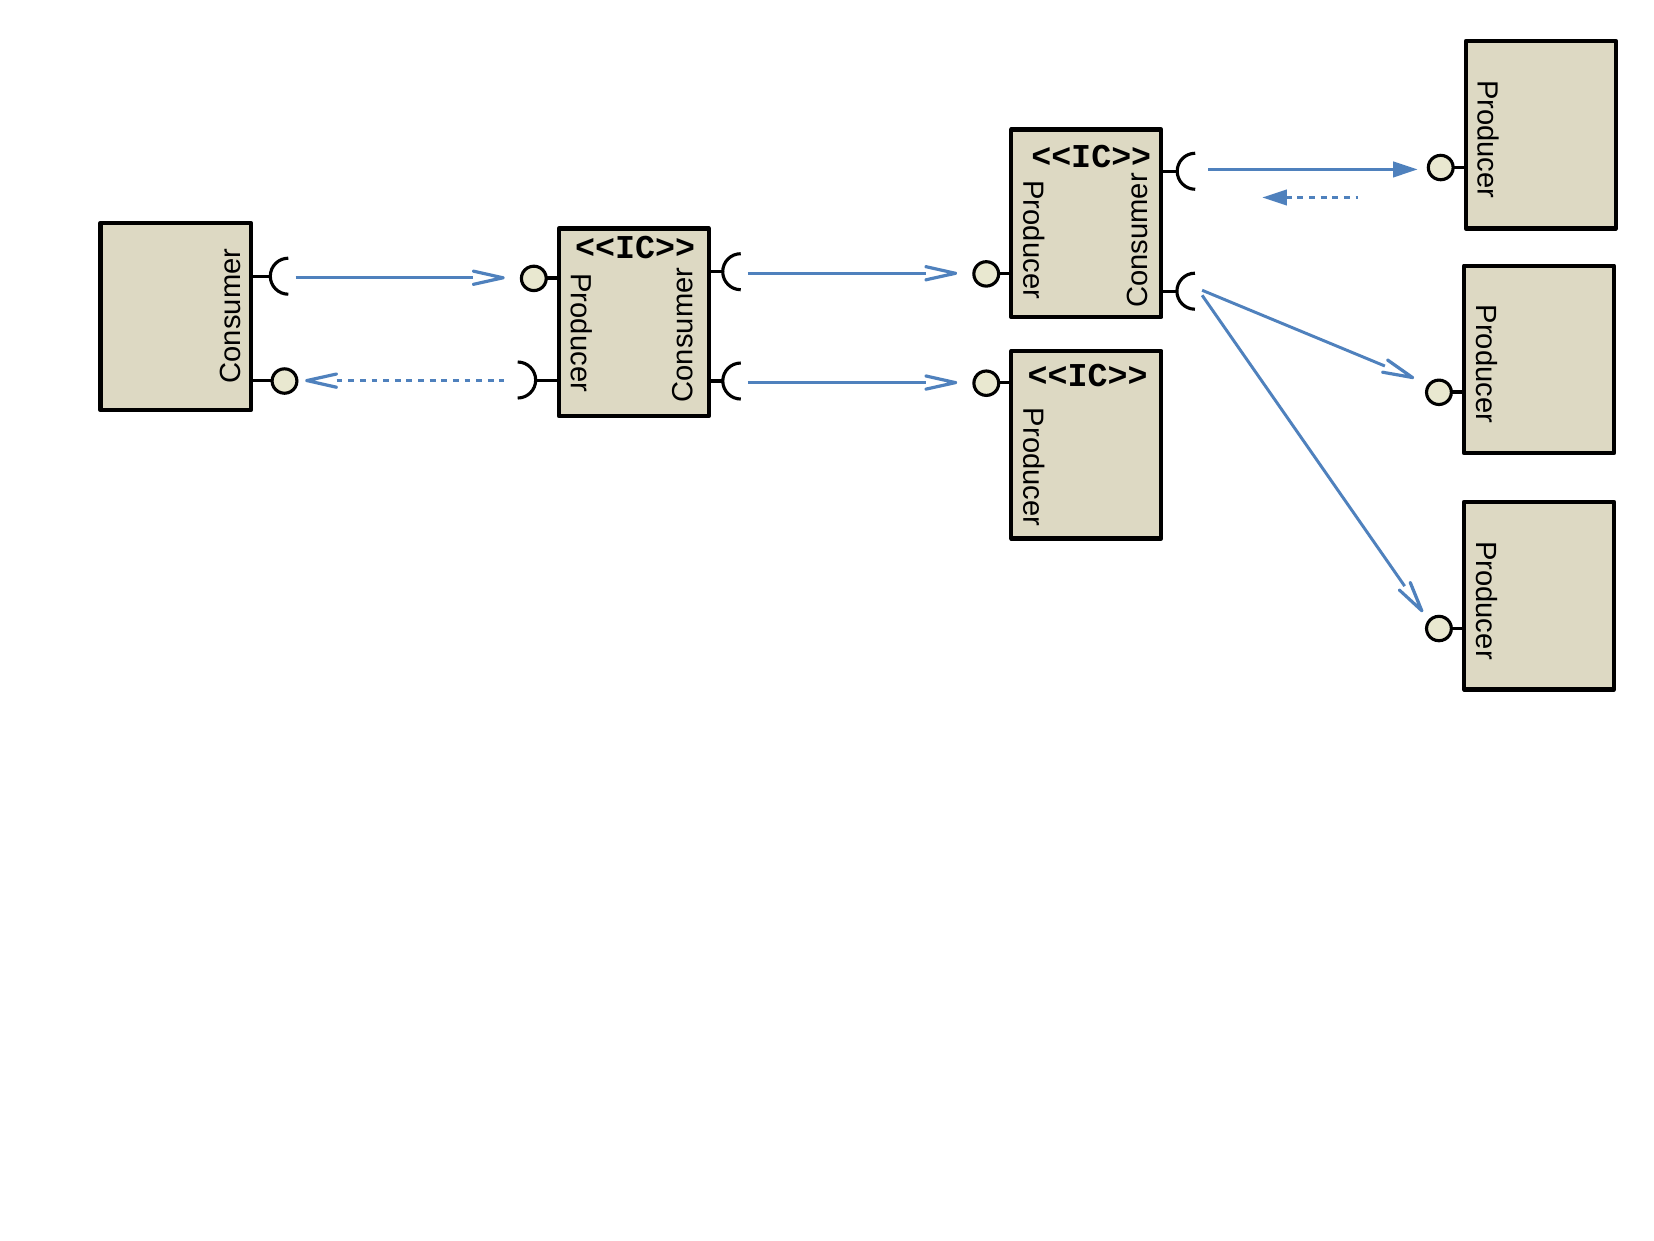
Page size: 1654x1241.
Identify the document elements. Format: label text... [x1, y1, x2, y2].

text_box [1428, 155, 1454, 180]
text_box [1464, 265, 1615, 454]
text_box Producer [1009, 382, 1061, 542]
text_box [1464, 501, 1615, 690]
text_box [1426, 616, 1452, 641]
text_box Consumer [203, 233, 254, 409]
text_box [272, 368, 297, 394]
text_box [1465, 40, 1616, 229]
text_box [1061, 405, 1162, 539]
text_box Producer [1462, 516, 1513, 675]
text_box [521, 266, 547, 291]
text_box Producer [1464, 55, 1515, 214]
text_box <<IC>> [1016, 132, 1167, 185]
text_box [1011, 129, 1162, 155]
text_box Consumer [1110, 185, 1161, 333]
text_box Producer [557, 248, 608, 408]
text_box <<IC>> [1012, 351, 1163, 405]
text_box Consumer [655, 277, 707, 428]
text_box [558, 277, 655, 417]
text_box [1011, 185, 1110, 318]
text_box [973, 261, 999, 287]
text_box Producer [1009, 155, 1061, 315]
text_box Producer [1462, 279, 1513, 439]
text_box [973, 370, 999, 396]
text_box [1426, 380, 1452, 405]
text_box <<IC>> [560, 223, 711, 277]
text_box [100, 222, 251, 411]
